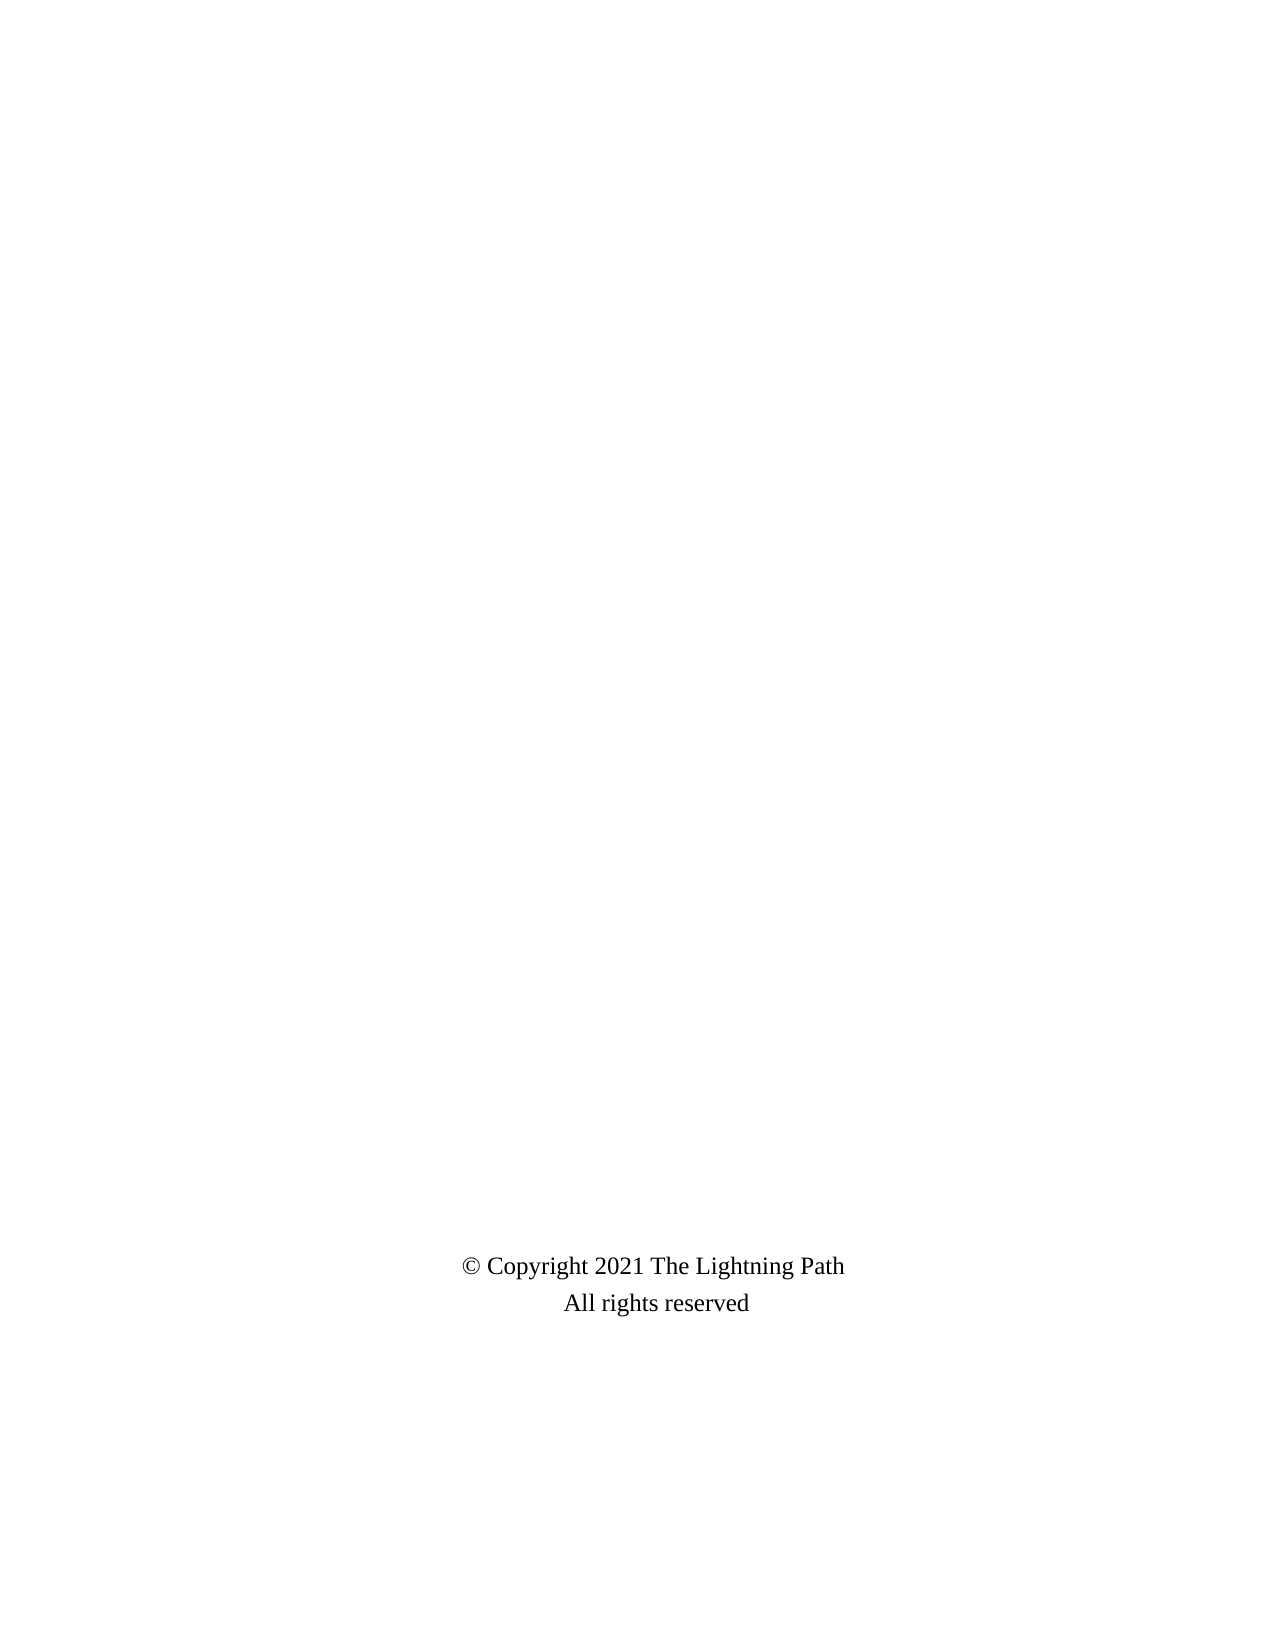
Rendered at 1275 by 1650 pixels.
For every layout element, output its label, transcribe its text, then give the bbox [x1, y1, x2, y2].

text © Copyright 2021 The Lightning Path All rights reserved [187, 1251, 1125, 1317]
